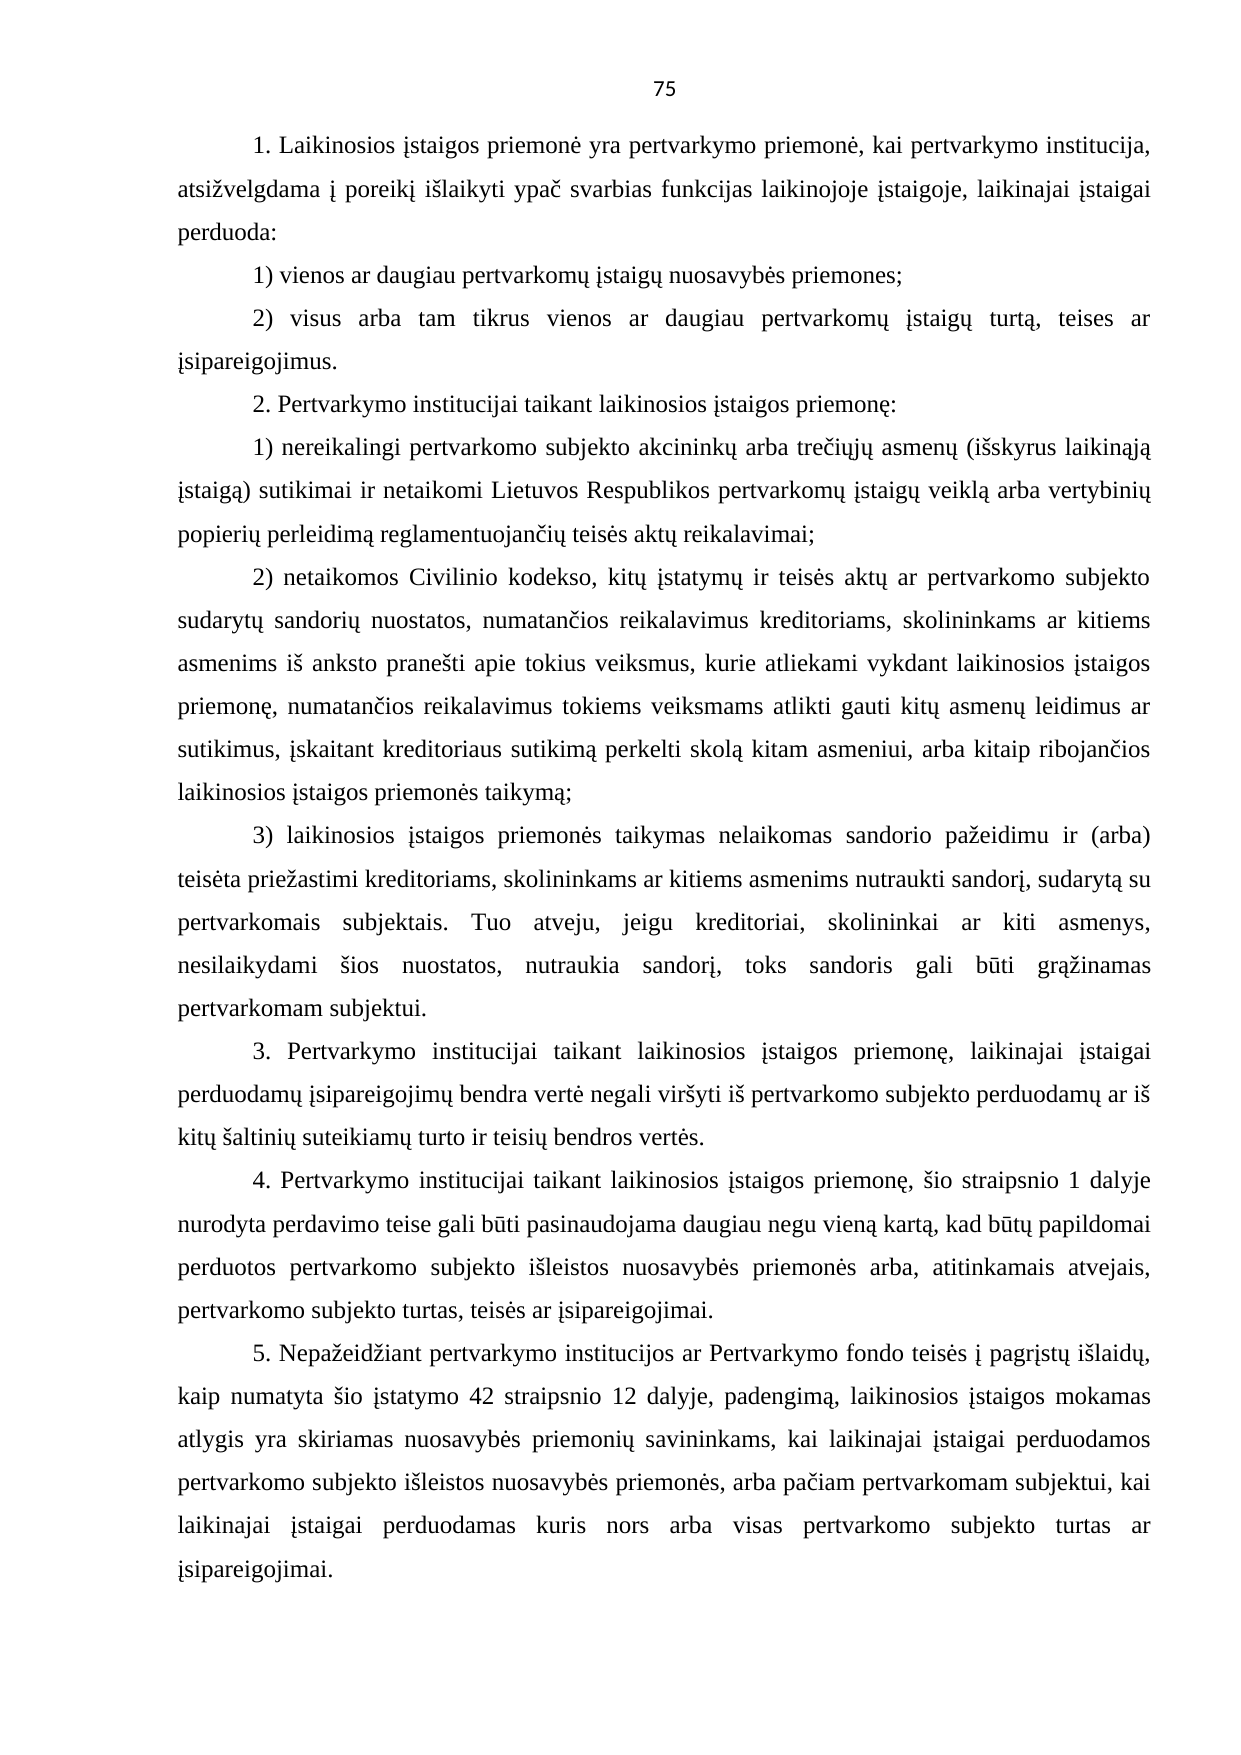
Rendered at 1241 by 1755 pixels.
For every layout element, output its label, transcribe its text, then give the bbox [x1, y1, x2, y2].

text 1. Laikinosios įstaigos priemonė yra pertvarkymo priemonė, kai pertvarkymo institucija, atsižvelgdama į poreikį išlaikyti ypač svarbias funkcijas laikinojoje įstaigoje, laikinajai įstaigai perduoda: [177, 131, 1152, 246]
text 3. Pertvarkymo institucijai taikant laikinosios įstaigos priemonę, laikinajai įstaigai perduodamų įsipareigojimų bendra vertė negali viršyti iš pertvarkomo subjekto perduodamų ar iš kitų šaltinių suteikiamų turto ir teisių bendros vertės. [177, 1036, 1152, 1151]
text 1) nereikalingi pertvarkomo subjekto akcininkų arba trečiųjų asmenų (išskyrus laikinąją įstaigą) sutikimai ir netaikomi Lietuvos Respublikos pertvarkomų įstaigų veiklą arba vertybinių popierių perleidimą reglamentuojančių teisės aktų reikalavimai; [177, 432, 1152, 547]
text 2) netaikomos Civilinio kodekso, kitų įstatymų ir teisės aktų ar pertvarkomo subjekto sudarytų sandorių nuostatos, numatančios reikalavimus kreditoriams, skolininkams ar kitiems asmenims iš anksto pranešti apie tokius veiksmus, kurie atliekami vykdant laikinosios įstaigos priemonę, numatančios reikalavimus tokiems veiksmams atlikti gauti kitų asmenų leidimus ar sutikimus, įskaitant kreditoriaus sutikimą perkelti skolą kitam asmeniui, arba kitaip ribojančios laikinosios įstaigos priemonės taikymą; [177, 562, 1152, 806]
text 3) laikinosios įstaigos priemonės taikymas nelaikomas sandorio pažeidimu ir (arba) teisėta priežastimi kreditoriams, skolininkams ar kitiems asmenims nutraukti sandorį, sudarytą su pertvarkomais subjektais. Tuo atveju, jeigu kreditoriai, skolininkai ar kiti asmenys, nesilaikydami šios nuostatos, nutraukia sandorį, toks sandoris gali būti grąžinamas pertvarkomam subjektui. [177, 821, 1152, 1022]
text 2) visus arba tam tikrus vienos ar daugiau pertvarkomų įstaigų turtą, teises ar įsipareigojimus. [177, 303, 1152, 375]
text 5. Nepažeidžiant pertvarkymo institucijos ar Pertvarkymo fondo teisės į pagrįstų išlaidų, kaip numatyta šio įstatymo 42 straipsnio 12 dalyje, padengimą, laikinosios įstaigos mokamas atlygis yra skiriamas nuosavybės priemonių savininkams, kai laikinajai įstaigai perduodamos pertvarkomo subjekto išleistos nuosavybės priemonės, arba pačiam pertvarkomam subjektui, kai laikinajai įstaigai perduodamas kuris nors arba visas pertvarkomo subjekto turtas ar įsipareigojimai. [177, 1338, 1152, 1582]
text 4. Pertvarkymo institucijai taikant laikinosios įstaigos priemonę, šio straipsnio 1 dalyje nurodyta perdavimo teise gali būti pasinaudojama daugiau negu vieną kartą, kad būtų papildomai perduotos pertvarkomo subjekto išleistos nuosavybės priemonės arba, atitinkamais atvejais, pertvarkomo subjekto turtas, teisės ar įsipareigojimai. [177, 1166, 1152, 1324]
text 2. Pertvarkymo institucijai taikant laikinosios įstaigos priemonę: [177, 389, 1152, 418]
text 1) vienos ar daugiau pertvarkomų įstaigų nuosavybės priemones; [177, 260, 1152, 289]
